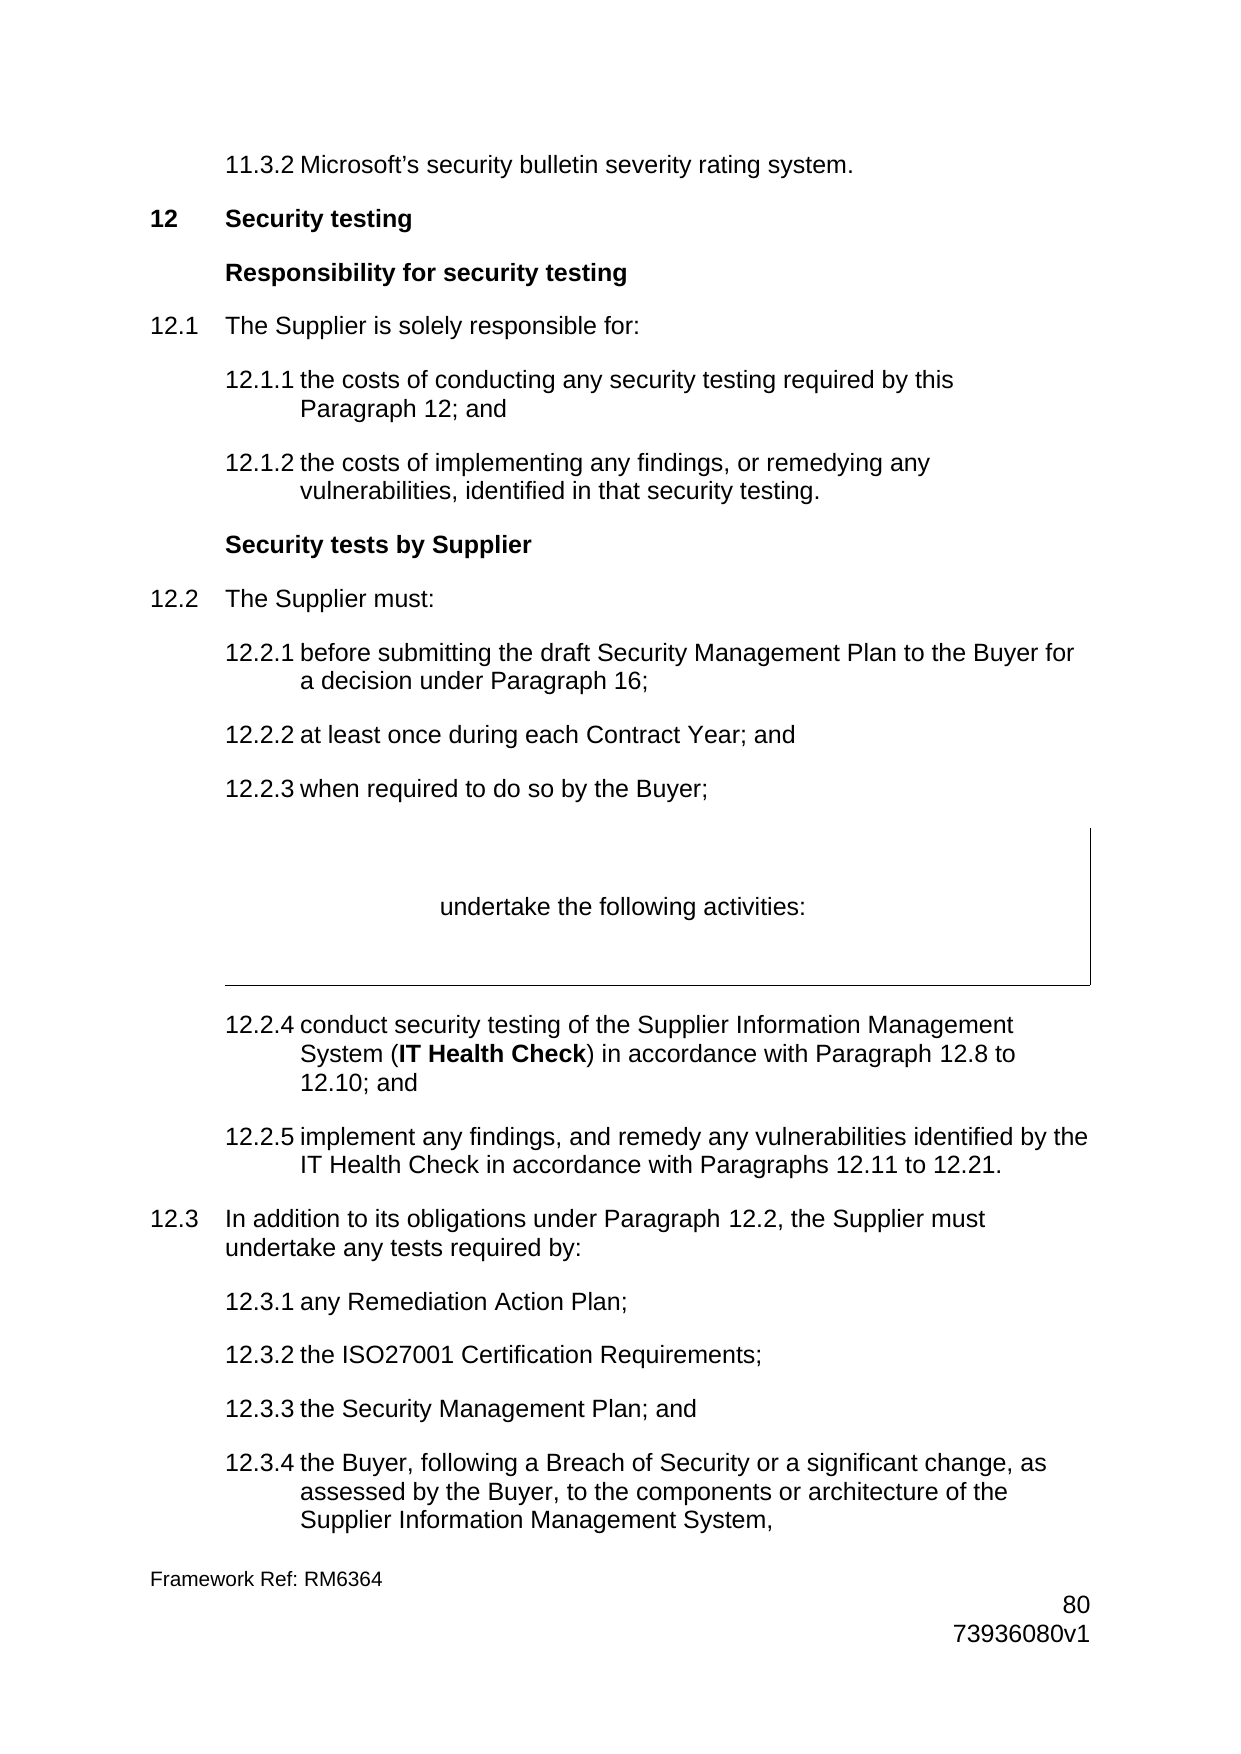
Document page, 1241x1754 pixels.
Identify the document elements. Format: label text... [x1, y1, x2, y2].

list In addition to its obligations under Paragraph 12.2, the Supplier must undertake any tests required by: [150, 1204, 1090, 1262]
list Microsoft’s security bulletin severity rating system. [225, 150, 1090, 179]
list conduct security testing of the Supplier Information Management System (IT Health Check) in accordance with Paragraph 12.8 to 12.10; and [225, 1010, 1090, 1097]
list the ISO27001 Certification Requirements; [225, 1340, 1090, 1369]
list the Security Management Plan; and [225, 1394, 1090, 1423]
list The Supplier is solely responsible for: [150, 311, 1090, 340]
list implement any findings, and remedy any vulnerabilities identified by the IT Health Check in accordance with Paragraphs 12.11 to 12.21. [225, 1122, 1090, 1179]
list The Supplier must: [150, 584, 1090, 612]
list any Remediation Action Plan; [225, 1287, 1090, 1315]
list the Buyer, following a Breach of Security or a significant change, as assessed by the Buyer, to the components or architecture of the Supplier Information Management System, [225, 1448, 1090, 1534]
text Security tests by Supplier [225, 530, 1090, 559]
list when required to do so by the Buyer; [225, 774, 1090, 802]
list before submitting the draft Security Management Plan to the Buyer for a decision under Paragraph 16; [225, 637, 1090, 695]
text Responsibility for security testing [225, 257, 1090, 286]
list at least once during each Contract Year; and [225, 720, 1090, 749]
list the costs of conducting any security testing required by this Paragraph 12; and [225, 365, 1090, 422]
list Security testing [150, 204, 1090, 232]
subtitle undertake the following activities: [225, 827, 1090, 985]
list the costs of implementing any findings, or remedying any vulnerabilities, identified in that security testing. [225, 447, 1090, 505]
